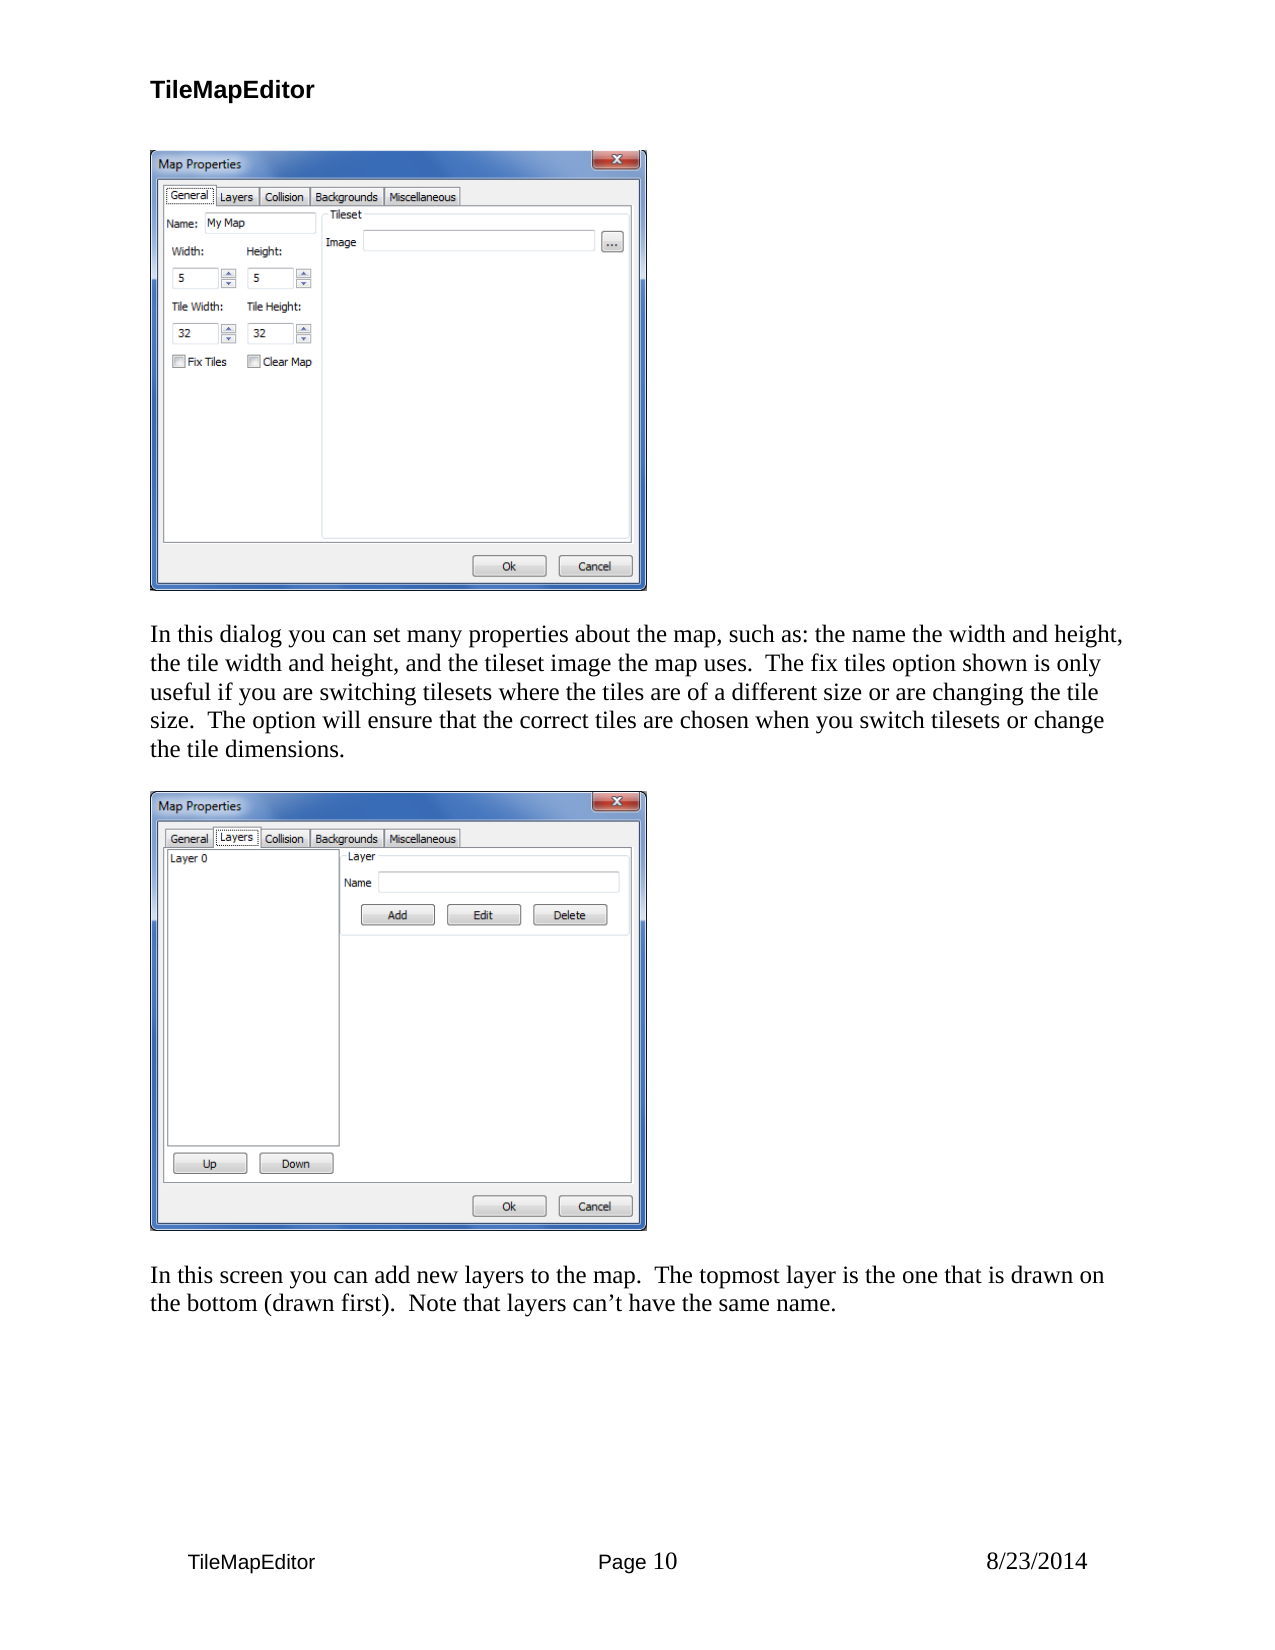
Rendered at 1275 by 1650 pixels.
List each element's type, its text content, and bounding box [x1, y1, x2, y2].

text In this dialog you can set many properties about the map, such as: the name the width and height, the tile width and height, and the tileset image the map uses. The fix tiles option shown is only useful if you are switching tilesets where the tiles are of a different size or are changing the tile size. The option will ensure that the correct tiles are chosen when you switch tilesets or change the tile dimensions. [150, 619, 1125, 763]
picture [150, 791, 647, 1231]
picture [150, 150, 647, 591]
text In this screen you can add new layers to the map. The topmost layer is the one that is drawn on the bottom (drawn first). Note that layers can’t have the same name. [150, 1260, 1125, 1317]
